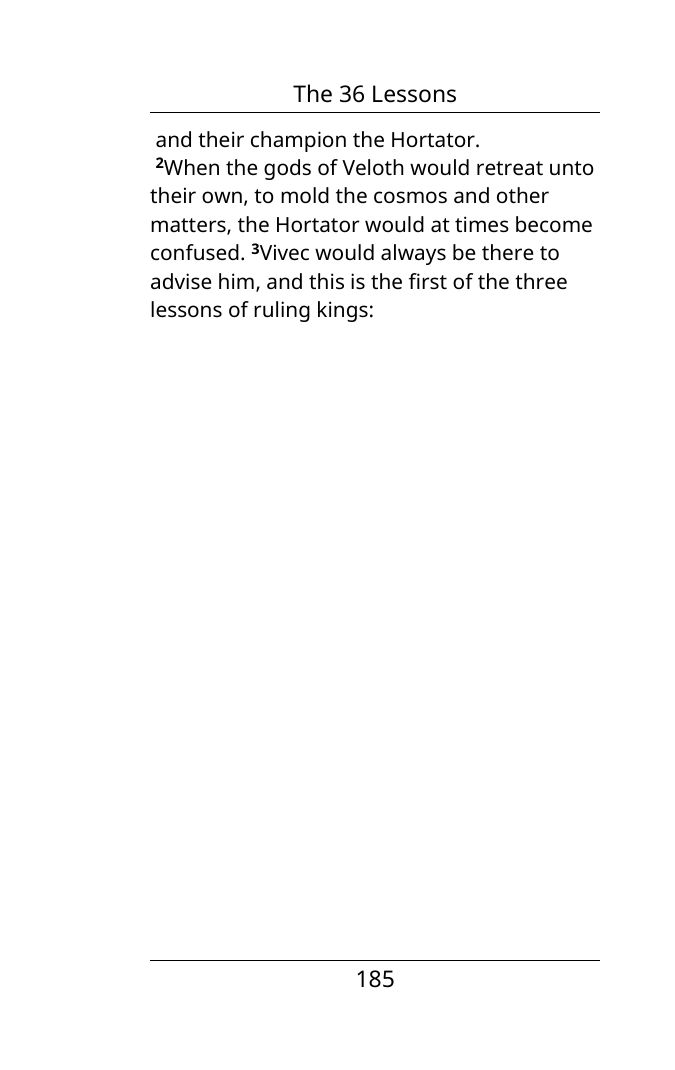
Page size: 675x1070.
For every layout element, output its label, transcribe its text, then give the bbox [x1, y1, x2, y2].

text 2When the gods of Veloth would retreat unto their own, to mold the cosmos and other matters, the Hortator would at times become confused. 3Vivec would always be there to advise him, and this is the first of the three lessons of ruling kings: [150, 153, 600, 324]
text and their champion the Hortator. [150, 125, 600, 153]
